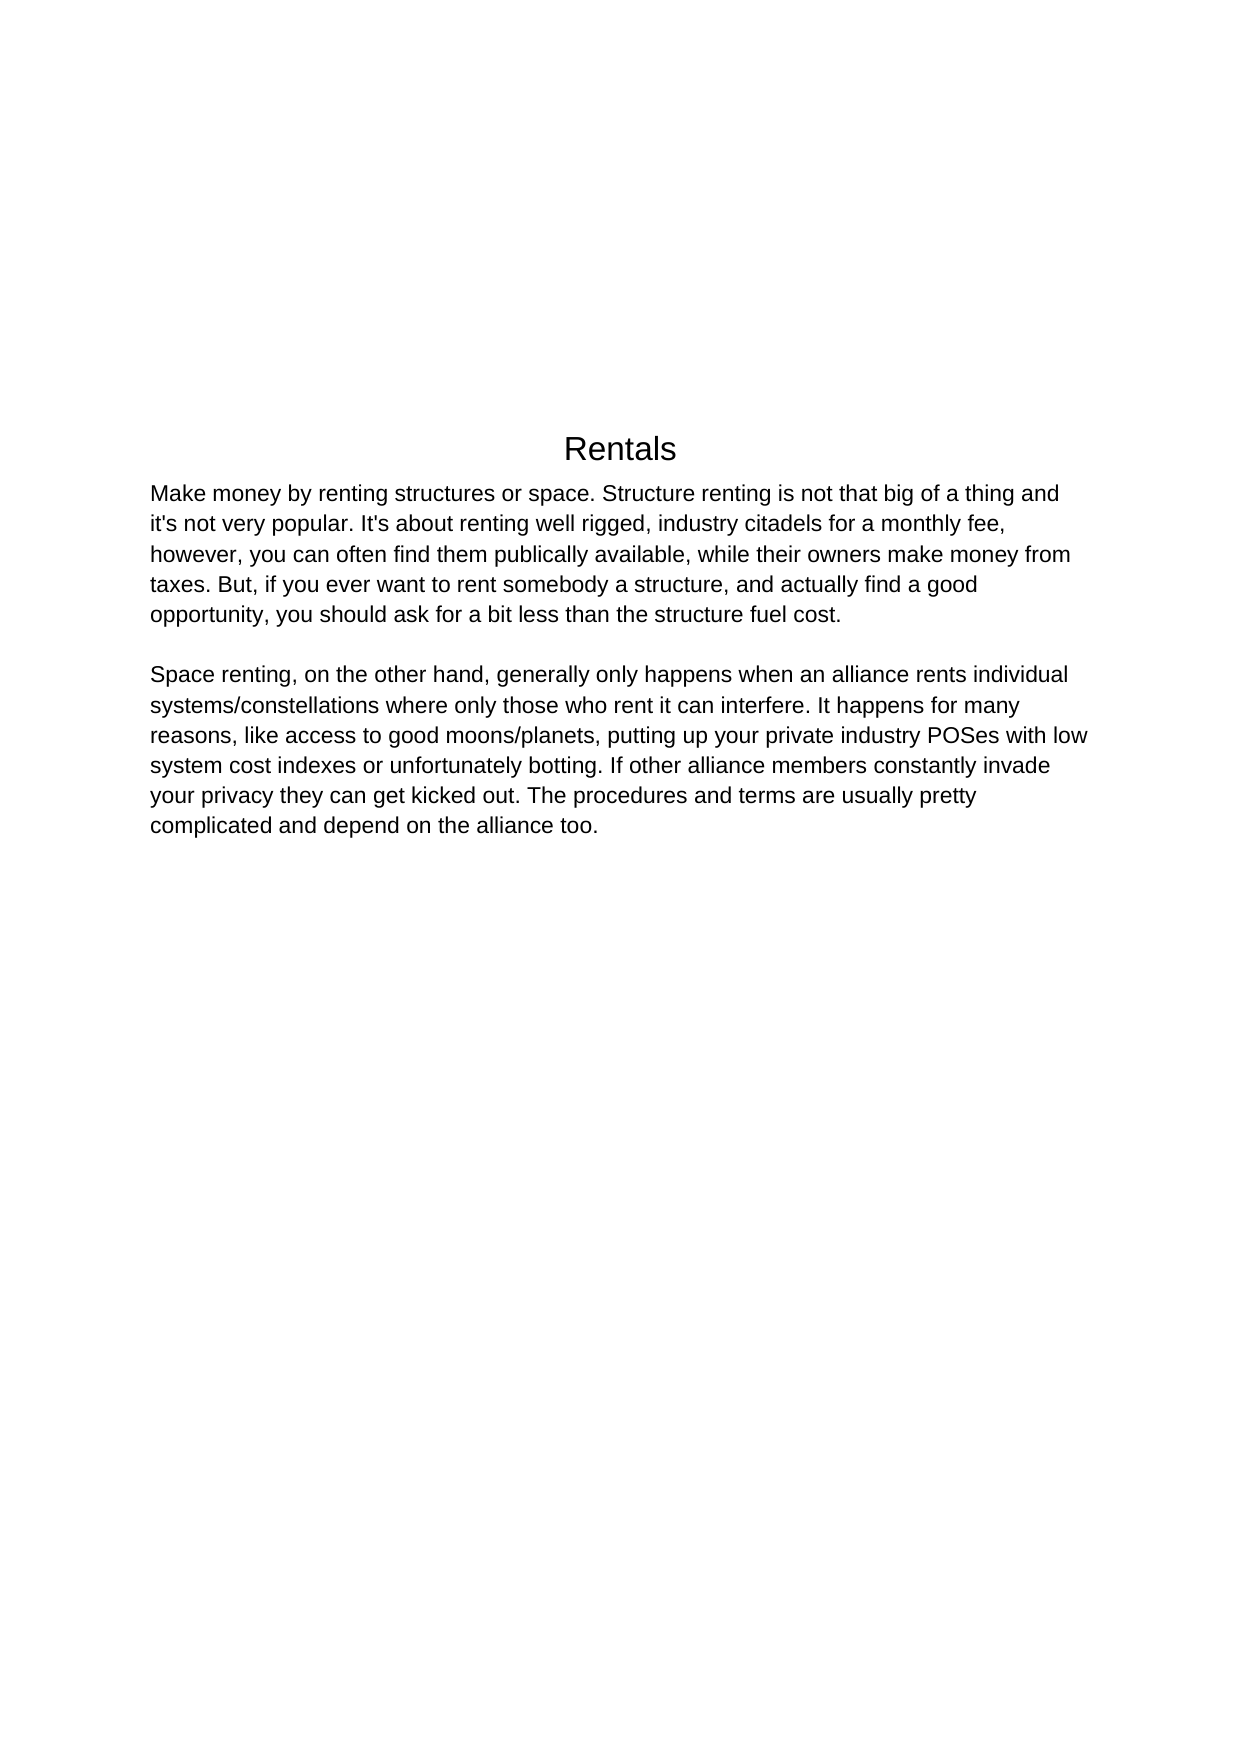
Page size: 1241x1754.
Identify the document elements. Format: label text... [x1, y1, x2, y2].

text Space renting, on the other hand, generally only happens when an alliance rents individual systems/constellations where only those who rent it can interfere. It happens for many reasons, like access to good moons/planets, putting up your private industry POSes with low system cost indexes or unfortunately botting. If other alliance members constantly invade your privacy they can get kicked out. The procedures and terms are usually pretty complicated and depend on the alliance too. [150, 661, 1090, 839]
subtitle Rentals [150, 429, 1090, 468]
text Make money by renting structures or space. Structure renting is not that big of a thing and it's not very popular. It's about renting well rigged, industry citadels for a monthly fee, however, you can often find them publically available, while their owners make money from taxes. But, if you ever want to rent somebody a structure, and actually find a good opportunity, you should ask for a bit less than the structure fuel cost. [150, 480, 1090, 627]
